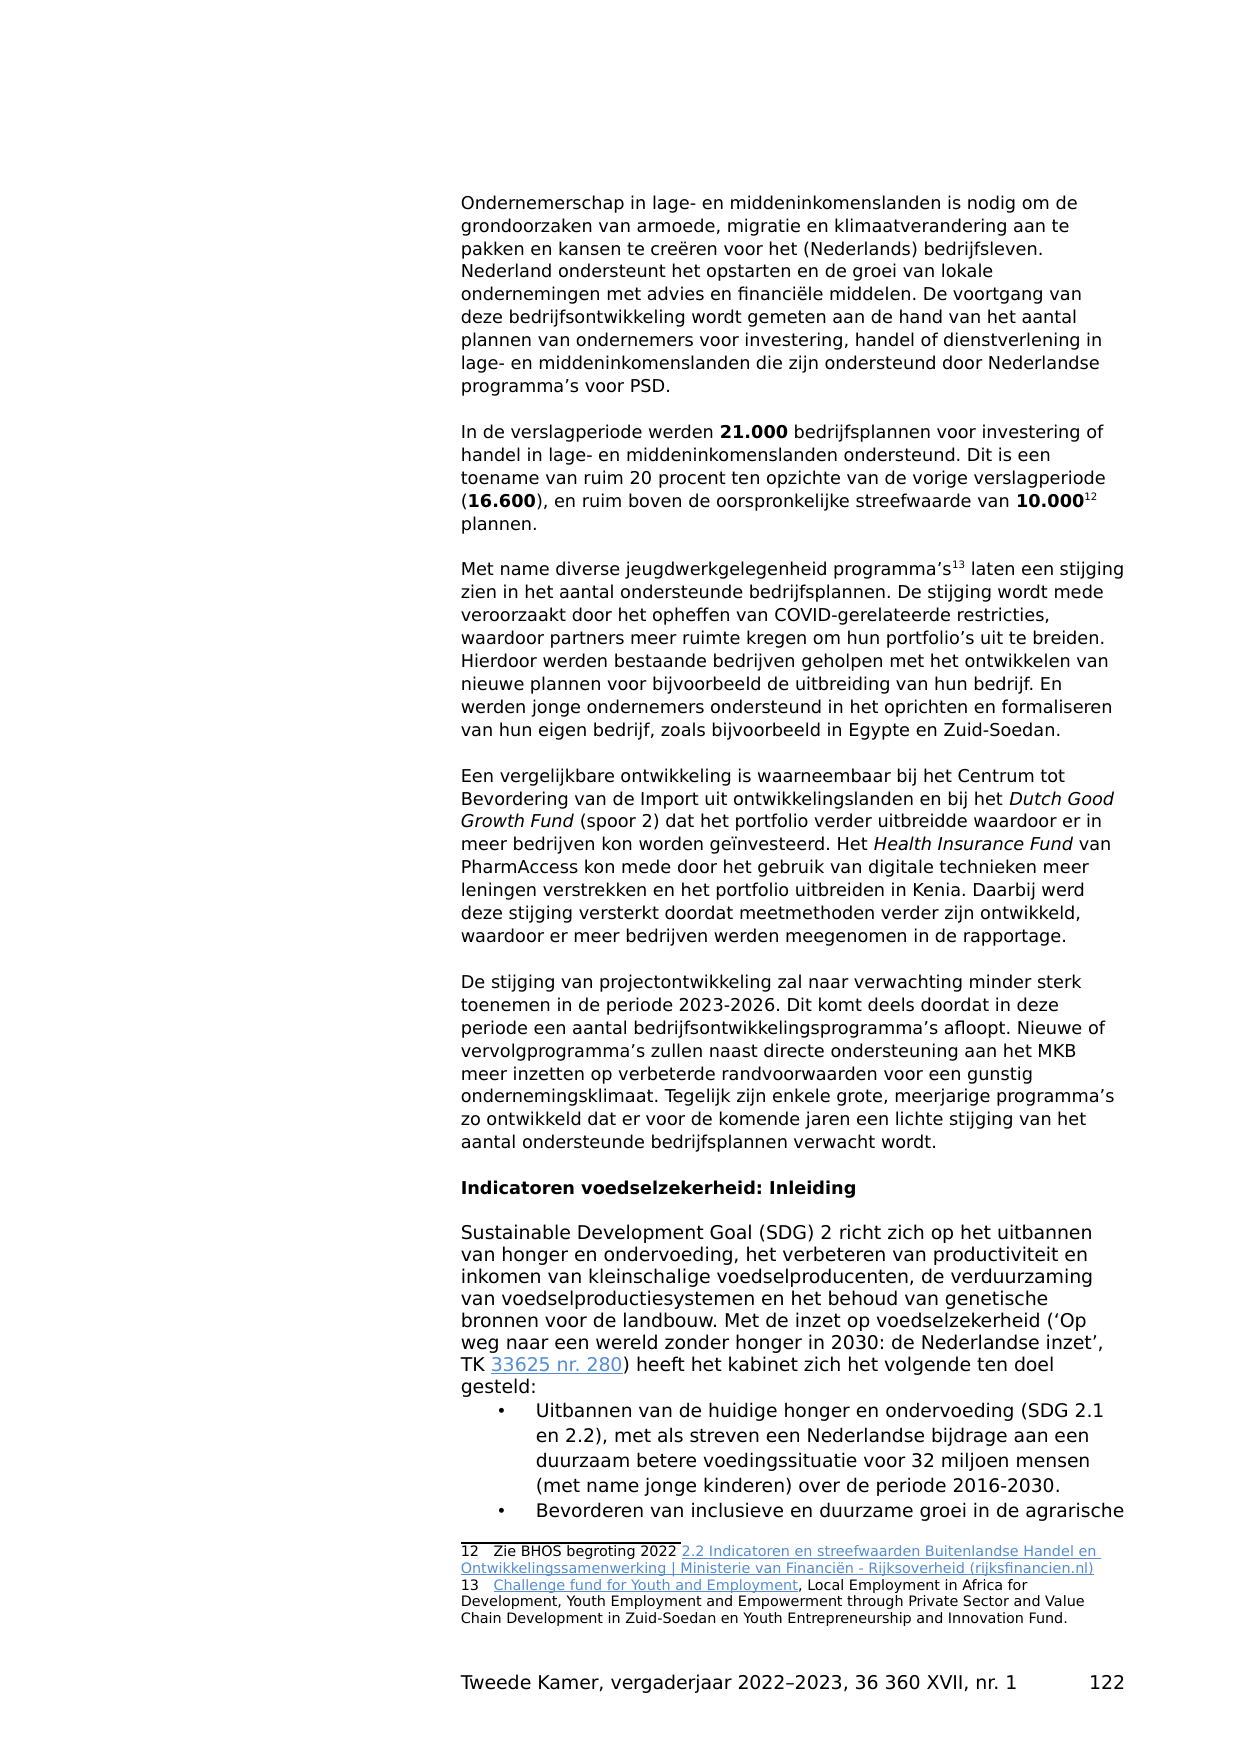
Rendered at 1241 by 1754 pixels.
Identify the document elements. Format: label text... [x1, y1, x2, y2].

text Met name diverse jeugdwerkgelegenheid programma’s laten een stijging zien in het aantal ondersteunde bedrijfsplannen. De stijging wordt mede veroorzaakt door het opheffen van COVID-gerelateerde restricties, waardoor partners meer ruimte kregen om hun portfolio’s uit te breiden. Hierdoor werden bestaande bedrijven geholpen met het ontwikkelen van nieuwe plannen voor bijvoorbeeld de uitbreiding van hun bedrijf. En werden jonge ondernemers ondersteund in het oprichten en formaliseren van hun eigen bedrijf, zoals bijvoorbeeld in Egypte en Zuid-Soedan. [461, 557, 1125, 741]
text Sustainable Development Goal (SDG) 2 richt zich op het uitbannen van honger en ondervoeding, het verbeteren van productiviteit en inkomen van kleinschalige voedselproducenten, de verduurzaming van voedselproductiesystemen en het behoud van genetische bronnen voor de landbouw. Met de inzet op voedselzekerheid (‘Op weg naar een wereld zonder honger in 2030: de Nederlandse inzet’, TK 33625 nr. 280) heeft het kabinet zich het volgende ten doel gesteld: [461, 1222, 1125, 1398]
text Ondernemerschap in lage- en middeninkomenslanden is nodig om de grondoorzaken van armoede, migratie en klimaatverandering aan te pakken en kansen te creëren voor het (Nederlands) bedrijfsleven. Nederland ondersteunt het opstarten en de groei van lokale ondernemingen met advies en financiële middelen. De voortgang van deze bedrijfsontwikkeling wordt gemeten aan de hand van het aantal plannen van ondernemers voor investering, handel of dienstverlening in lage- en middeninkomenslanden die zijn ondersteund door Nederlandse programma’s voor PSD. [461, 191, 1125, 397]
text Indicatoren voedselzekerheid: Inleiding [461, 1176, 1125, 1199]
list Uitbannen van de huidige honger en ondervoeding (SDG 2.1 en 2.2), met als streven een Nederlandse bijdrage aan een duurzaam betere voedingssituatie voor 32 miljoen mensen (met name jonge kinderen) over de periode 2016-2030. [498, 1398, 1125, 1498]
text __Challenge fund for Youth and Employment, Local Employment in Africa for Development, Youth Employment and Empowerment through Private Sector and Value Chain Development in Zuid-Soedan en Youth Entrepreneurship and Innovation Fund. [461, 1577, 1125, 1627]
text In de verslagperiode werden 21.000 bedrijfsplannen voor investering of handel in lage- en middeninkomenslanden ondersteund. Dit is een toename van ruim 20 procent ten opzichte van de vorige verslagperiode (16.600), en ruim boven de oorspronkelijke streefwaarde van 10.000 plannen. [461, 420, 1125, 534]
text Een vergelijkbare ontwikkeling is waarneembaar bij het Centrum tot Bevordering van de Import uit ontwikkelingslanden en bij het Dutch Good Growth Fund (spoor 2) dat het portfolio verder uitbreidde waardoor er in meer bedrijven kon worden geïnvesteerd. Het Health Insurance Fund van PharmAccess kon mede door het gebruik van digitale technieken meer leningen verstrekken en het portfolio uitbreiden in Kenia. Daarbij werd deze stijging versterkt doordat meetmethoden verder zijn ontwikkeld, waardoor er meer bedrijven werden meegenomen in de rapportage. [461, 764, 1125, 947]
text De stijging van projectontwikkeling zal naar verwachting minder sterk toenemen in de periode 2023-2026. Dit komt deels doordat in deze periode een aantal bedrijfsontwikkelingsprogramma’s afloopt. Nieuwe of vervolgprogramma’s zullen naast directe ondersteuning aan het MKB meer inzetten op verbeterde randvoorwaarden voor een gunstig ondernemingsklimaat. Tegelijk zijn enkele grote, meerjarige programma’s zo ontwikkeld dat er voor de komende jaren een lichte stijging van het aantal ondersteunde bedrijfsplannen verwacht wordt. [461, 970, 1125, 1153]
text __Zie BHOS begroting 2022 2.2 Indicatoren en streefwaarden Buitenlandse Handel en Ontwikkelingssamenwerking | Ministerie van Financiën - Rijksoverheid (rijksfinancien.nl) [461, 1543, 1125, 1577]
list Bevorderen van inclusieve en duurzame groei in de agrarische [498, 1498, 1125, 1523]
